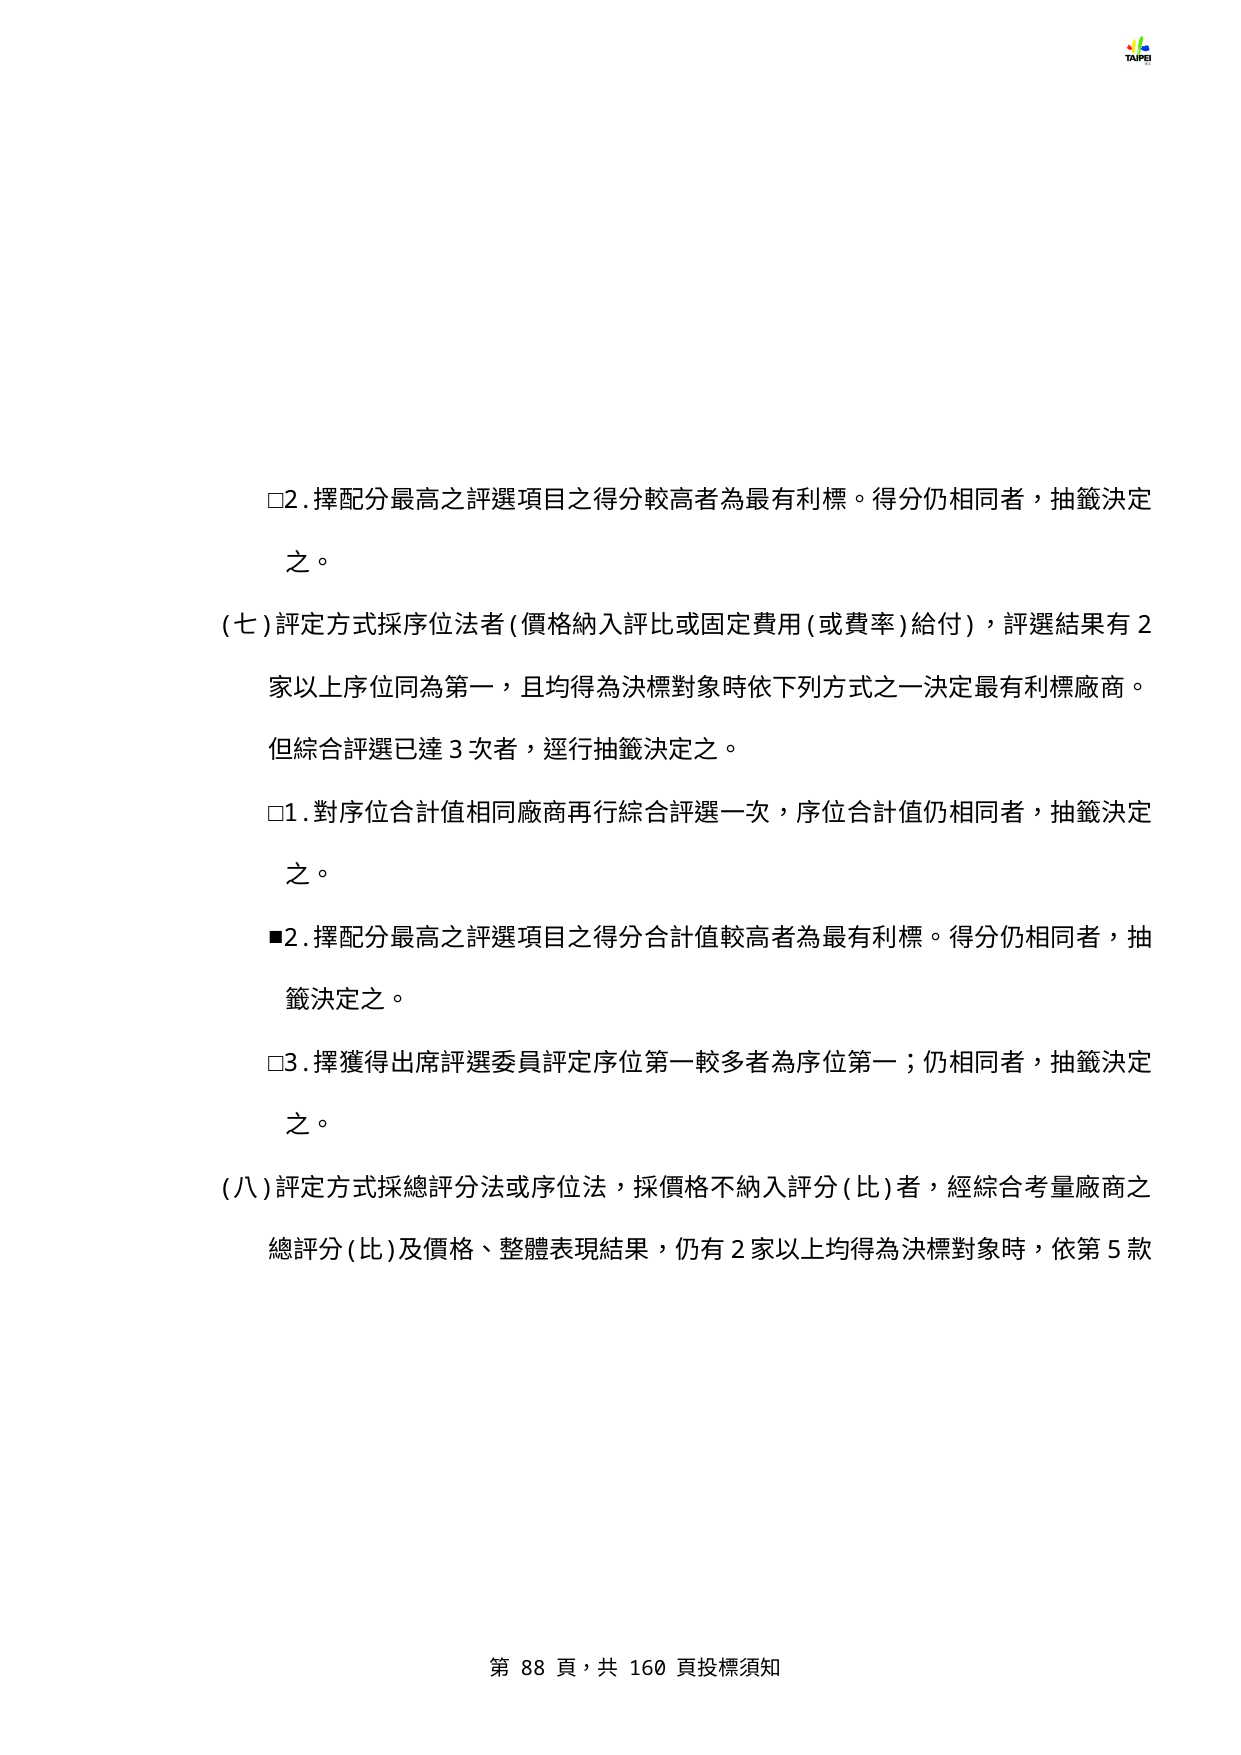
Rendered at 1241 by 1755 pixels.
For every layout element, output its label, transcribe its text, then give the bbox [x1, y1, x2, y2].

text ■2.擇配分最高之評選項目之得分合計值較高者為最有利標。得分仍相同者，抽籤決定之。 [268, 893, 1152, 1018]
text (七)評定方式採序位法者(價格納入評比或固定費用(或費率)給付)，評選結果有2家以上序位同為第一，且均得為決標對象時依下列方式之一決定最有利標廠商。但綜合評選已達3次者，逕行抽籤決定之。 [218, 581, 1152, 768]
text □1.對序位合計值相同廠商再行綜合評選一次，序位合計值仍相同者，抽籤決定之。 [268, 768, 1152, 893]
text □2.擇配分最高之評選項目之得分較高者為最有利標。得分仍相同者，抽籤決定之。 [268, 456, 1152, 581]
text (八)評定方式採總評分法或序位法，採價格不納入評分(比)者，經綜合考量廠商之總評分(比)及價格、整體表現結果，仍有2家以上均得為決標對象時，依第5款 [218, 1143, 1152, 1268]
text □3.擇獲得出席評選委員評定序位第一較多者為序位第一；仍相同者，抽籤決定之。 [268, 1018, 1152, 1143]
